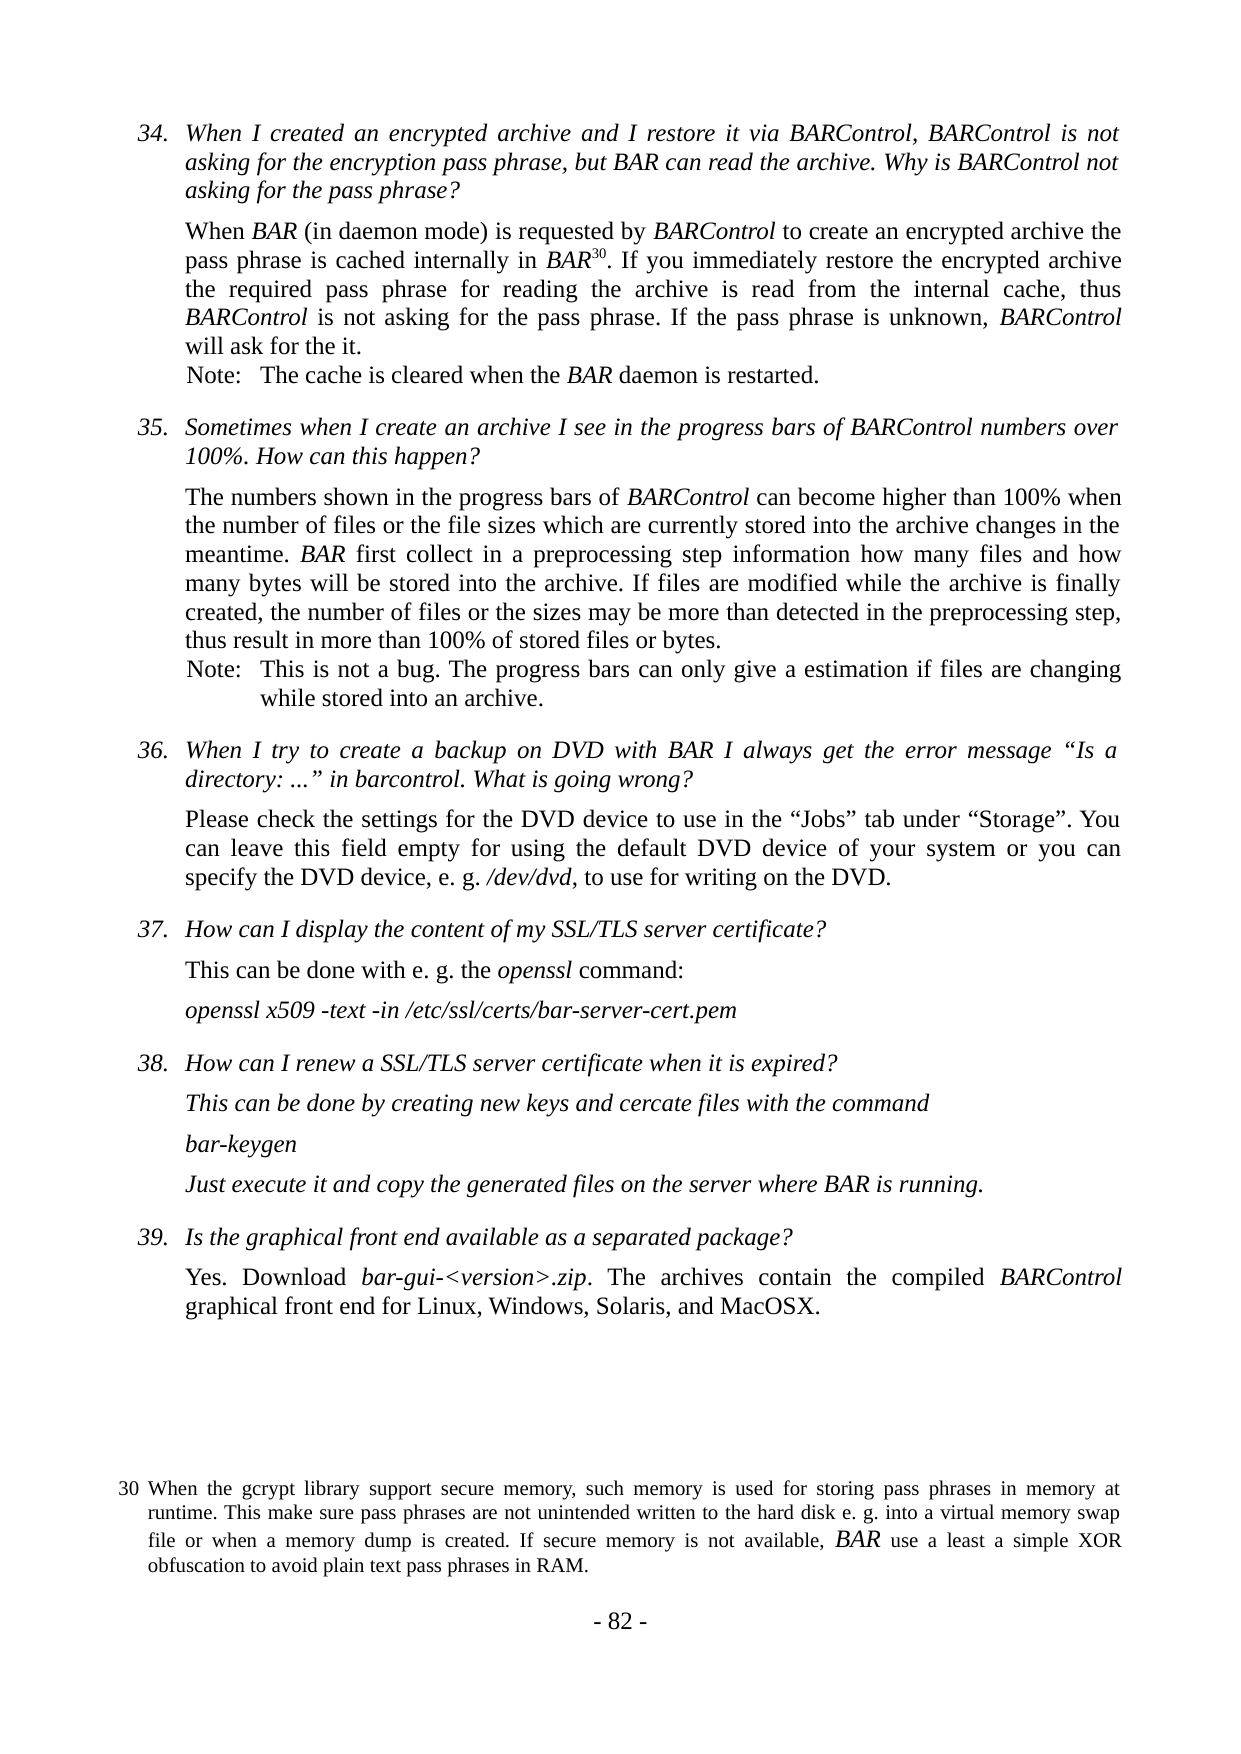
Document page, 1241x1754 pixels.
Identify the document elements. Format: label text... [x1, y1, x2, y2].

text The numbers shown in the progress bars of BARControl can become higher than 100% when the number of files or the file sizes which are currently stored into the archive changes in the meantime. BAR first collect in a preprocessing step information how many files and how many bytes will be stored into the archive. If files are modified while the archive is finally created, the number of files or the sizes may be more than detected in the preprocessing step, thus result in more than 100% of stored files or bytes. [185, 482, 1122, 654]
text Please check the settings for the DVD device to use in the “Jobs” tab under “Storage”. You can leave this field empty for using the default DVD device of your system or you can specify the DVD device, e. g. /dev/dvd, to use for writing on the DVD. [185, 804, 1122, 891]
text bar-keygen [185, 1129, 1122, 1158]
text openssl x509 -text -in /etc/ssl/certs/bar-server-cert.pem [185, 995, 1122, 1024]
text This can be done with e. g. the openssl command: [185, 955, 1122, 984]
list Is the graphical front end available as a separated package? [138, 1222, 1122, 1251]
text This can be done by creating new keys and cercate files with the command [185, 1088, 1122, 1117]
text When the gcrypt library support secure memory, such memory is used for storing pass phrases in memory at runtime. This make sure pass phrases are not unintended written to the hard disk e. g. into a virtual memory swap file or when a memory dump is created. If secure memory is not available, BAR use a least a simple XOR obfuscation to avoid plain text pass phrases in RAM. [118, 1476, 1122, 1577]
text Just execute it and copy the generated files on the server where BAR is running. [185, 1169, 1122, 1198]
text When BAR (in daemon mode) is requested by BARControl to create an encrypted archive the pass phrase is cached internally in BAR. If you immediately restore the encrypted archive the required pass phrase for reading the archive is read from the internal cache, thus BARControl is not asking for the pass phrase. If the pass phrase is unknown, BARControl will ask for the it. [185, 216, 1122, 360]
text Note: The cache is cleared when the BAR daemon is restarted. [186, 360, 1122, 389]
list When I try to create a backup on DVD with BAR I always get the error message “Is a directory: ...” in barcontrol. What is going wrong? [138, 735, 1122, 793]
list When I created an encrypted archive and I restore it via BARControl, BARControl is not asking for the encryption pass phrase, but BAR can read the archive. Why is BARControl not asking for the pass phrase? [138, 118, 1122, 204]
text Note: This is not a bug. The progress bars can only give a estimation if files are changing while stored into an archive. [186, 654, 1122, 712]
text Yes. Download bar-gui-<version>.zip. The archives contain the compiled BARControl graphical front end for Linux, Windows, Solaris, and MacOSX. [185, 1262, 1122, 1320]
list How can I display the content of my SSL/TLS server certificate? [138, 914, 1122, 943]
list How can I renew a SSL/TLS server certificate when it is expired? [138, 1048, 1122, 1077]
list Sometimes when I create an archive I see in the progress bars of BARControl numbers over 100%. How can this happen? [138, 412, 1122, 470]
